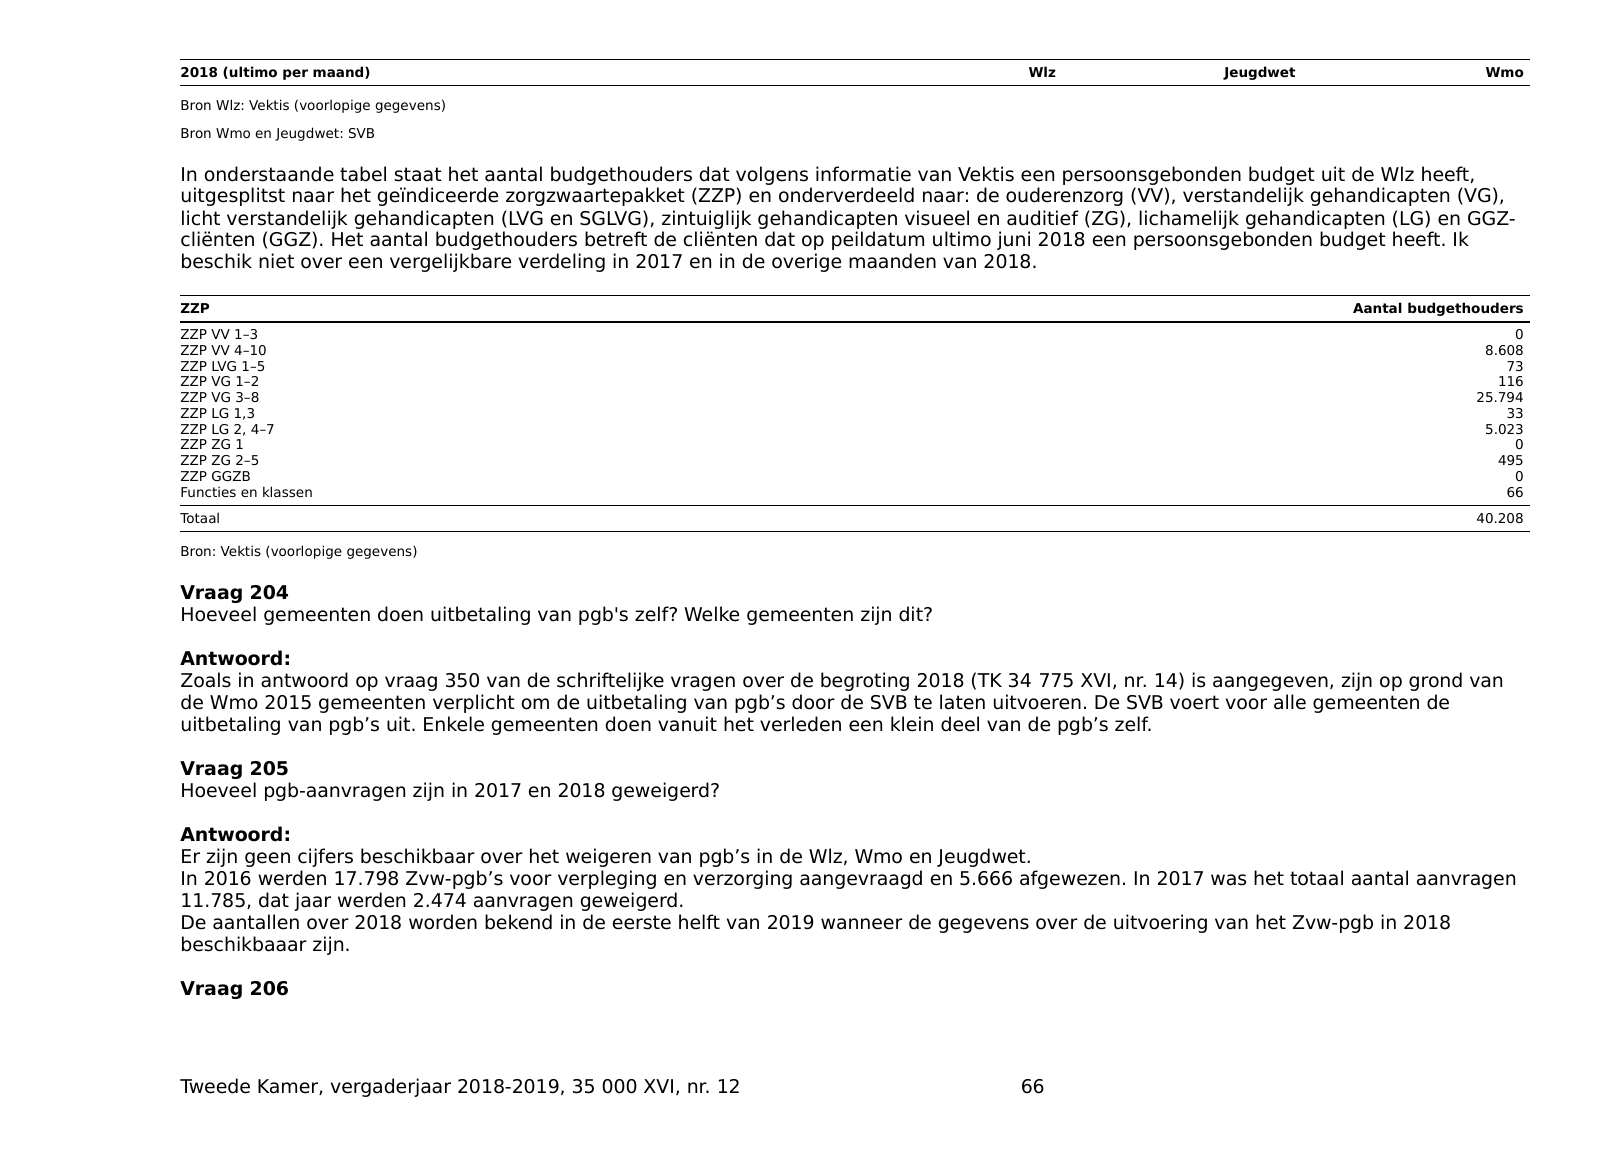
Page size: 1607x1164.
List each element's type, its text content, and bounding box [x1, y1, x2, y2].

table_header Wmo [1301, 60, 1529, 85]
text In onderstaande tabel staat het aantal budgethouders dat volgens informatie van Vektis een persoonsgebonden budget uit de Wlz heeft, uitgesplitst naar het geïndiceerde zorgzwaartepakket (ZZP) en onderverdeeld naar: de ouderenzorg (VV), verstandelijk gehandicapten (VG), licht verstandelijk gehandicapten (LVG en SGLVG), zintuiglijk gehandicapten visueel en auditief (ZG), lichamelijk gehandicapten (LG) en GGZ-cliënten (GGZ). Het aantal budgethouders betreft de cliënten dat op peildatum ultimo juni 2018 een persoonsgebonden budget heeft. Ik beschik niet over een vergelijkbare verdeling in 2017 en in de overige maanden van 2018. [180, 163, 1529, 273]
table_cell ZZP ZG 1 [180, 437, 855, 453]
text Vraag 204 [180, 582, 1529, 604]
table_cell 116 [855, 374, 1529, 390]
table_header ZZP [180, 296, 855, 321]
table_cell ZZP LVG 1–5 [180, 359, 855, 374]
table_cell ZZP VG 3–8 [180, 390, 855, 406]
table_header Jeugdwet [1062, 60, 1301, 85]
table_cell 0 [855, 469, 1529, 484]
table_cell Totaal [180, 506, 855, 531]
table_cell ZZP GGZB [180, 469, 855, 484]
table_cell ZZP VV 1–3 [180, 323, 855, 343]
table_cell 495 [855, 453, 1529, 469]
table_cell Functies en klassen [180, 484, 855, 505]
text Er zijn geen cijfers beschikbaar over het weigeren van pgb’s in de Wlz, Wmo en Jeugdwet. [180, 846, 1529, 868]
text In 2016 werden 17.798 Zvw-pgb’s voor verpleging en verzorging aangevraagd en 5.666 afgewezen. In 2017 was het totaal aantal aanvragen 11.785, dat jaar werden 2.474 aanvragen geweigerd. [180, 868, 1529, 912]
table_cell 25.794 [855, 390, 1529, 406]
table_cell ZZP LG 2, 4–7 [180, 421, 855, 437]
table_cell 40.208 [855, 506, 1529, 531]
table_cell Bron: Vektis (voorlopige gegevens) [180, 532, 1529, 559]
table_cell ZZP VG 1–2 [180, 374, 855, 390]
table_cell 66 [855, 484, 1529, 505]
text Vraag 206 [180, 978, 1529, 1000]
text Vraag 205 [180, 758, 1529, 780]
table_cell ZZP LG 1,3 [180, 406, 855, 421]
text Zoals in antwoord op vraag 350 van de schriftelijke vragen over de begroting 2018 (TK 34 775 XVI, nr. 14) is aangegeven, zijn op grond van de Wmo 2015 gemeenten verplicht om de uitbetaling van pgb’s door de SVB te laten uitvoeren. De SVB voert voor alle gemeenten de uitbetaling van pgb’s uit. Enkele gemeenten doen vanuit het verleden een klein deel van de pgb’s zelf. [180, 670, 1529, 736]
table_cell ZZP VV 4–10 [180, 343, 855, 358]
text Antwoord: [180, 648, 1529, 670]
table_cell ZZP ZG 2–5 [180, 453, 855, 469]
text Hoeveel pgb-aanvragen zijn in 2017 en 2018 geweigerd? [180, 780, 1529, 802]
table_cell Bron Wlz: Vektis (voorlopige gegevens) Bron Wmo en Jeugdwet: SVB [180, 86, 1529, 141]
table_cell 0 [855, 437, 1529, 453]
text De aantallen over 2018 worden bekend in de eerste helft van 2019 wanneer de gegevens over de uitvoering van het Zvw-pgb in 2018 beschikbaaar zijn. [180, 912, 1529, 956]
table_cell 33 [855, 406, 1529, 421]
table_header Aantal budgethouders [855, 296, 1529, 321]
table_cell 8.608 [855, 343, 1529, 358]
table_cell 73 [855, 359, 1529, 374]
text Hoeveel gemeenten doen uitbetaling van pgb's zelf? Welke gemeenten zijn dit? [180, 604, 1529, 626]
table_header 2018 (ultimo per maand) [180, 60, 822, 85]
text Antwoord: [180, 824, 1529, 846]
table_cell 0 [855, 323, 1529, 343]
table_header Wlz [822, 60, 1062, 85]
table_cell 5.023 [855, 421, 1529, 437]
